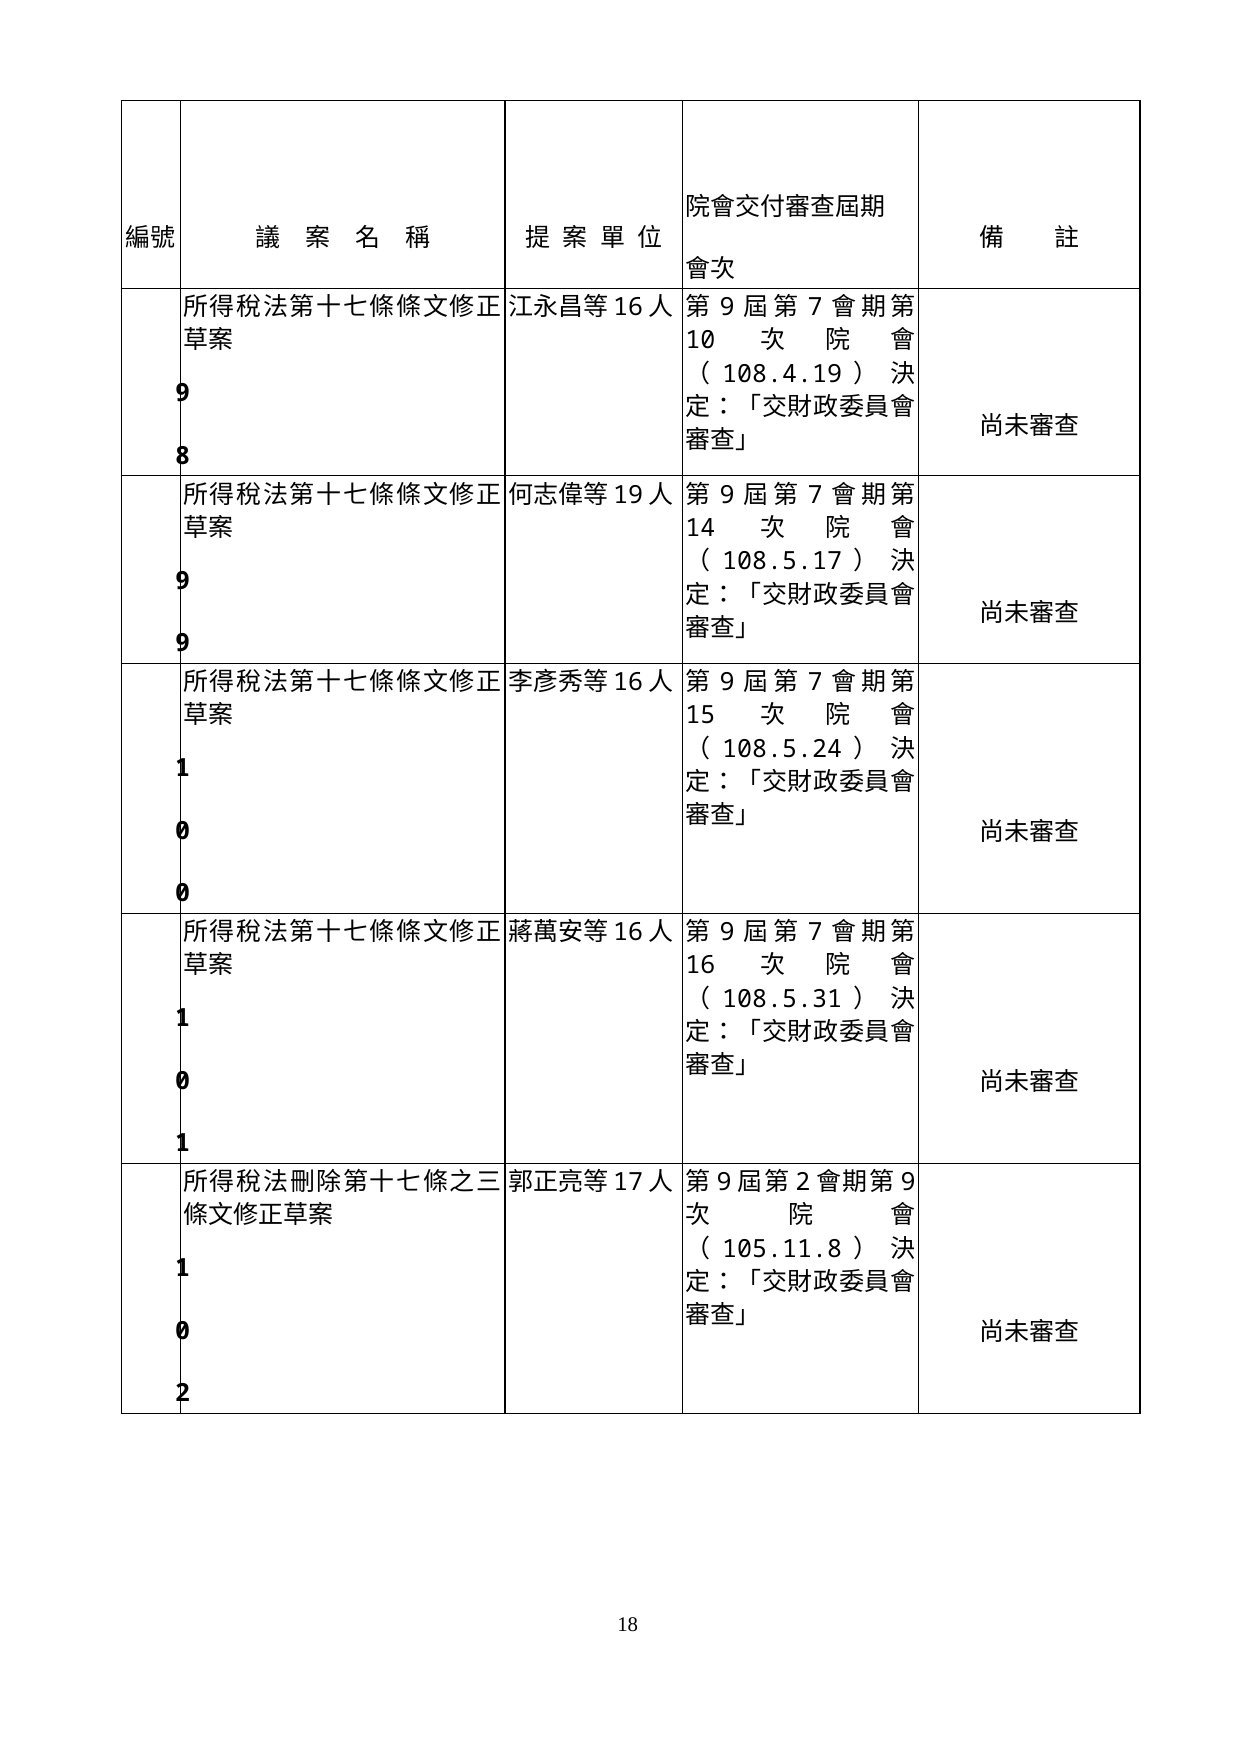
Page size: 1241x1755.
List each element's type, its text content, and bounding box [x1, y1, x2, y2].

table_cell 第9屆第2會期第9次院會（105.11.8）決定：「交財政委員會審查」 [683, 1164, 918, 1413]
table_cell 尚未審查 [919, 289, 1139, 475]
table_cell [122, 289, 180, 475]
table_cell 何志偉等19人 [506, 476, 682, 663]
table_cell 所得稅法第十七條條文修正草案 [181, 289, 504, 475]
table_cell 所得稅法刪除第十七條之三條文修正草案 [181, 1164, 504, 1413]
table_cell 李彥秀等16人 [506, 664, 682, 913]
table_cell [122, 476, 180, 663]
table_cell 第9屆第7會期第14次院會（108.5.17）決定：「交財政委員會審查」 [683, 476, 918, 663]
table_cell [122, 1164, 180, 1413]
table_cell 蔣萬安等16人 [506, 914, 682, 1163]
table_cell 尚未審查 [919, 914, 1139, 1163]
table_cell 第9屆第7會期第15次院會（108.5.24）決定：「交財政委員會審查」 [683, 664, 918, 913]
table_cell 第9屆第7會期第10次院會（108.4.19）決定：「交財政委員會審查」 [683, 289, 918, 475]
table_cell [122, 914, 180, 1163]
table_header 議 案 名 稱 [181, 101, 504, 288]
table_cell 尚未審查 [919, 1164, 1139, 1413]
table_cell 所得稅法第十七條條文修正草案 [181, 664, 504, 913]
table_cell 尚未審查 [919, 664, 1139, 913]
table_header 提 案 單 位 [506, 101, 682, 288]
table_cell 第9屆第7會期第16次院會（108.5.31）決定：「交財政委員會審查」 [683, 914, 918, 1163]
table_cell 尚未審查 [919, 476, 1139, 663]
table_cell 所得稅法第十七條條文修正草案 [181, 914, 504, 1163]
table_cell 江永昌等16人 [506, 289, 682, 475]
table_cell 所得稅法第十七條條文修正草案 [181, 476, 504, 663]
table_header 備 註 [919, 101, 1139, 288]
table_cell 郭正亮等17人 [506, 1164, 682, 1413]
table_header 編號 [122, 101, 180, 288]
table_header 院會交付審查屆期 會次 [683, 101, 918, 288]
table_cell [122, 664, 180, 913]
